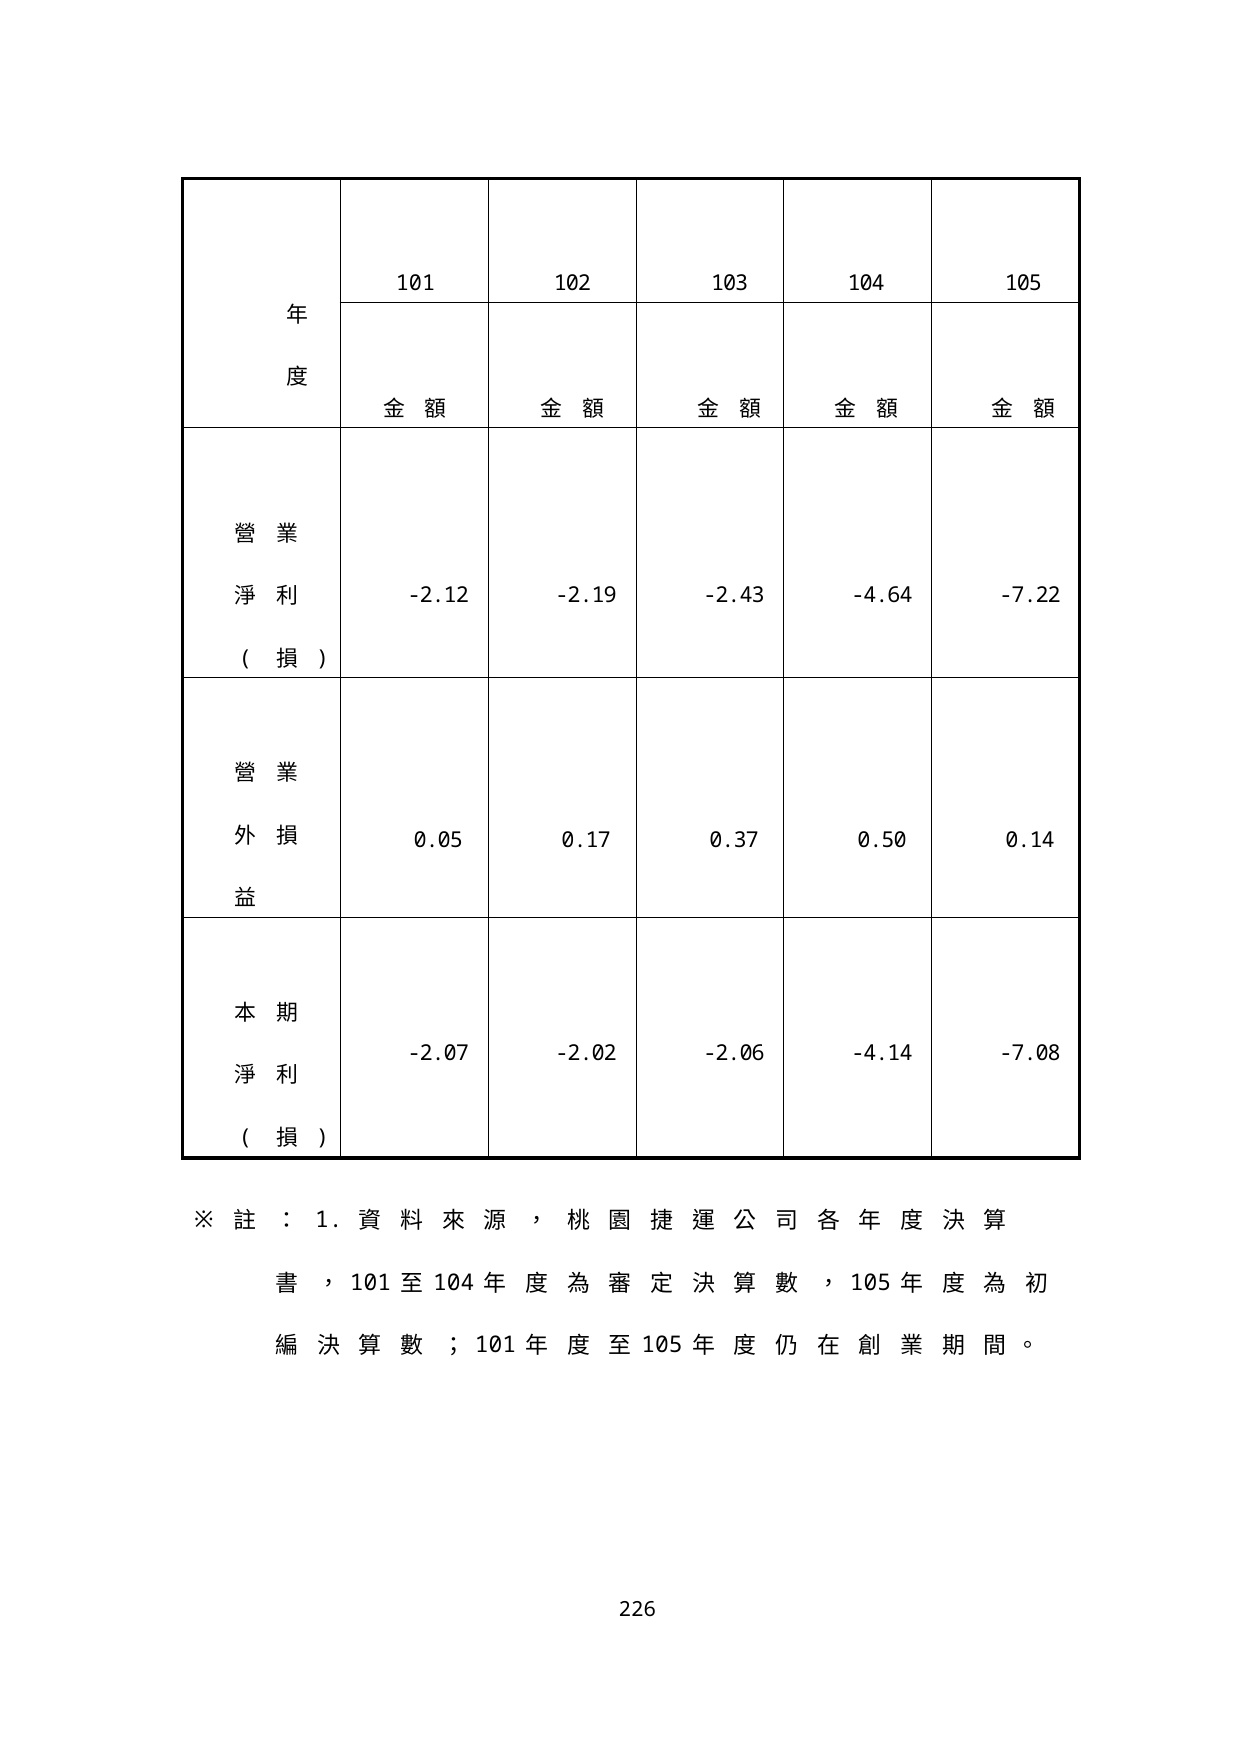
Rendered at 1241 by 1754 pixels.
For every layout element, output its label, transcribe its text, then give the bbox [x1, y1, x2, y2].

table_header 105 [932, 180, 1078, 302]
table_cell 0.50 [784, 678, 931, 917]
table_cell 0.14 [932, 678, 1078, 917]
table_cell 0.17 [489, 678, 636, 917]
table_cell -2.12 [341, 428, 488, 677]
table_cell 0.37 [637, 678, 783, 917]
table_cell -7.08 [932, 918, 1078, 1156]
table_header 102 [489, 180, 636, 302]
table_header 104 [784, 180, 931, 302]
table_cell -4.14 [784, 918, 931, 1156]
table_cell 金額 [341, 303, 488, 427]
table_cell -2.02 [489, 918, 636, 1156]
table_cell 營業淨利(損) [184, 428, 340, 677]
table_cell -2.06 [637, 918, 783, 1156]
table_header 年度 [184, 180, 340, 427]
table_cell 0.05 [341, 678, 488, 917]
table_header 101 [341, 180, 488, 302]
table_cell 營業外損益 [184, 678, 340, 917]
table_cell -2.43 [637, 428, 783, 677]
table_cell 金額 [932, 303, 1078, 427]
table_cell 金額 [784, 303, 931, 427]
table_cell -2.19 [489, 428, 636, 677]
table_cell 金額 [637, 303, 783, 427]
table_cell 金額 [489, 303, 636, 427]
table_cell -4.64 [784, 428, 931, 677]
table_cell -2.07 [341, 918, 488, 1156]
table_cell 本期淨利(損) [184, 918, 340, 1156]
table_cell -7.22 [932, 428, 1078, 677]
text ※註：1.資料來源，桃園捷運公司各年度決算書，101至104年度為審定決算數，105年度為初編決算數；101年度至105年度仍在創業期間。 [167, 1177, 1058, 1365]
table_header 103 [637, 180, 783, 302]
